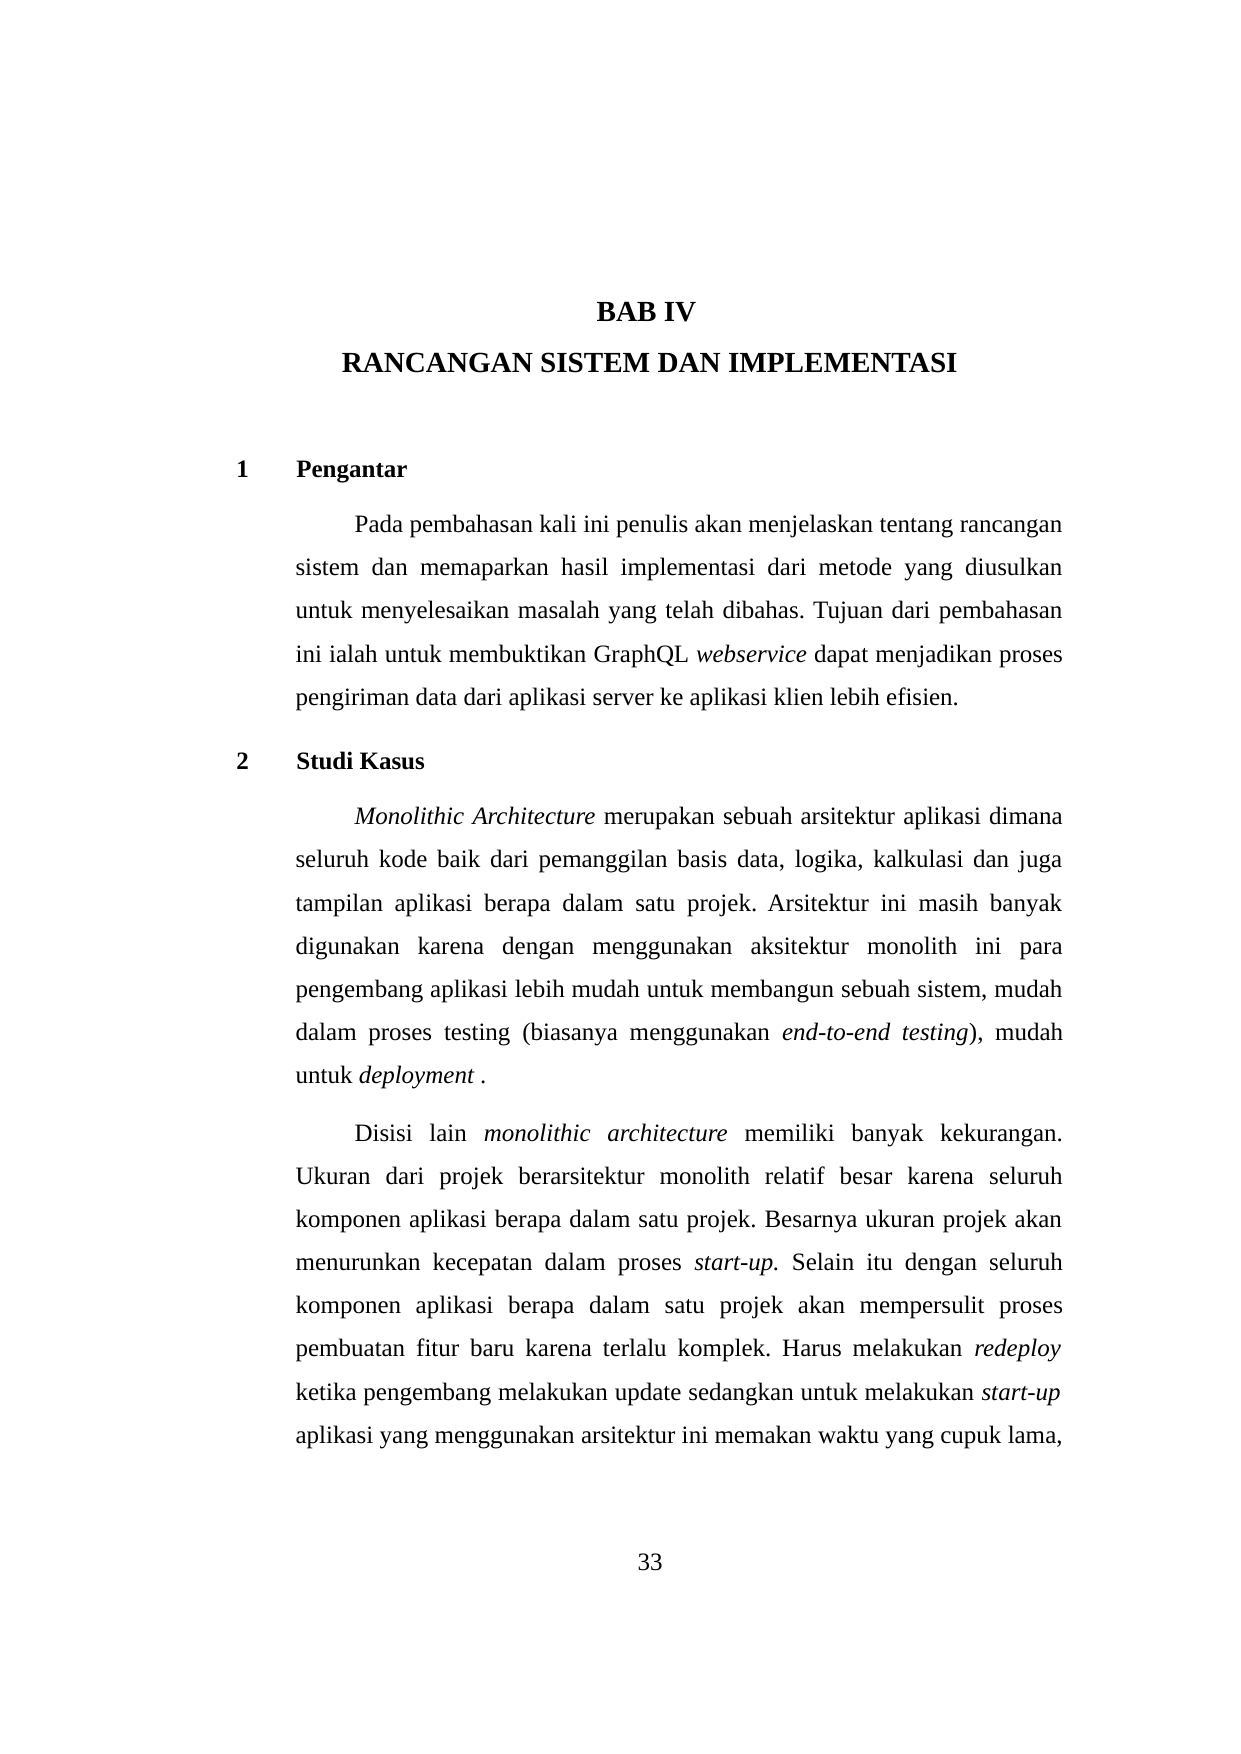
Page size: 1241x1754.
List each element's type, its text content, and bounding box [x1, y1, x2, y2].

text Monolithic Architecture merupakan sebuah arsitektur aplikasi dimana seluruh kode baik dari pemanggilan basis data, logika, kalkulasi dan juga tampilan aplikasi berapa dalam satu projek. Arsitektur ini masih banyak digunakan karena dengan menggunakan aksitektur monolith ini para pengembang aplikasi lebih mudah untuk membangun sebuah sistem, mudah dalam proses testing (biasanya menggunakan end-to-end testing), mudah untuk deployment . [295, 801, 1063, 1089]
subtitle Pengantar [236, 454, 1063, 482]
text Pada pembahasan kali ini penulis akan menjelaskan tentang rancangan sistem dan memaparkan hasil implementasi dari metode yang diusulkan untuk menyelesaikan masalah yang telah dibahas. Tujuan dari pembahasan ini ialah untuk membuktikan GraphQL webservice dapat menjadikan proses pengiriman data dari aplikasi server ke aplikasi klien lebih efisien. [295, 509, 1063, 711]
subtitle Studi kasus [236, 746, 1063, 774]
text Disisi lain monolithic architecture memiliki banyak kekurangan. Ukuran dari projek berarsitektur monolith relatif besar karena seluruh komponen aplikasi berapa dalam satu projek. Besarnya ukuran projek akan menurunkan kecepatan dalam proses start-up. Selain itu dengan seluruh komponen aplikasi berapa dalam satu projek akan mempersulit proses pembuatan fitur baru karena terlalu komplek. Harus melakukan redeploy ketika pengembang melakukan update sedangkan untuk melakukan start-up aplikasi yang menggunakan arsitektur ini memakan waktu yang cupuk lama, [295, 1118, 1063, 1448]
subtitle BAB IV RANCANGAN SISTEM DAN IMPLEMENTASI [236, 294, 1063, 378]
